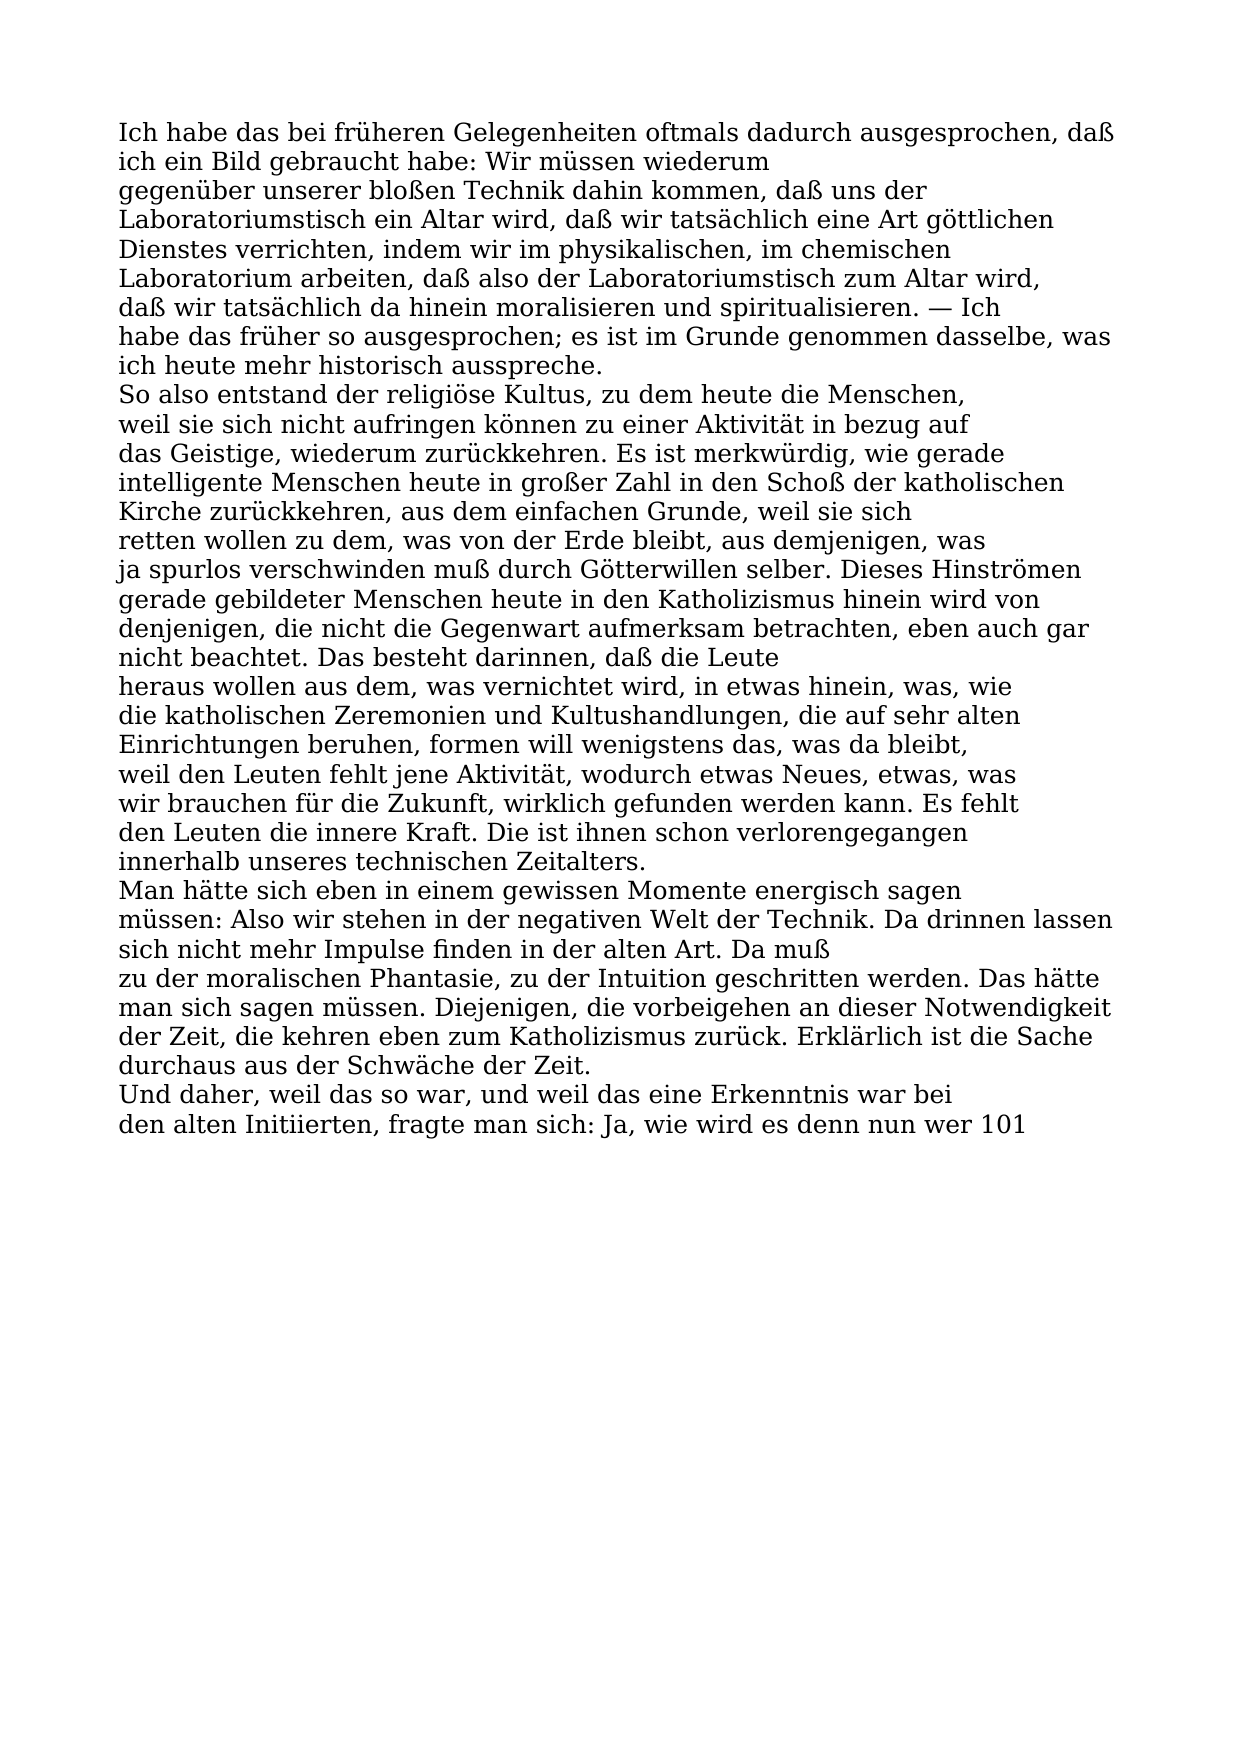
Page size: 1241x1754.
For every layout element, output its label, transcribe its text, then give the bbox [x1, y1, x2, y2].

text ja spurlos verschwinden muß durch Götterwillen selber. Dieses Hinströmen gerade gebildeter Menschen heute in den Katholizismus hinein wird von denjenigen, die nicht die Gegenwart aufmerksam betrachten, eben auch gar nicht beachtet. Das besteht darinnen, daß die Leute [118, 556, 1122, 672]
text zu der moralischen Phantasie, zu der Intuition geschritten werden. Das hätte man sich sagen müssen. Diejenigen, die vorbeigehen an dieser Notwendigkeit der Zeit, die kehren eben zum Katholizismus zurück. Erklärlich ist die Sache durchaus aus der Schwäche der Zeit. [118, 964, 1122, 1081]
text Ich habe das bei früheren Gelegenheiten oftmals dadurch ausgesprochen, daß ich ein Bild gebraucht habe: Wir müssen wiederum [118, 118, 1122, 176]
text gegenüber unserer bloßen Technik dahin kommen, daß uns der Laboratoriumstisch ein Altar wird, daß wir tatsächlich eine Art göttlichen [118, 176, 1122, 235]
text müssen: Also wir stehen in der negativen Welt der Technik. Da drinnen lassen sich nicht mehr Impulse finden in der alten Art. Da muß [118, 906, 1122, 964]
text innerhalb unseres technischen Zeitalters. [118, 847, 1122, 876]
text weil sie sich nicht aufringen können zu einer Aktivität in bezug auf [118, 410, 1122, 439]
text Und daher, weil das so war, und weil das eine Erkenntnis war bei [118, 1081, 1122, 1110]
text den Leuten die innere Kraft. Die ist ihnen schon verlorengegangen [118, 818, 1122, 847]
text die katholischen Zeremonien und Kultushandlungen, die auf sehr alten Einrichtungen beruhen, formen will wenigstens das, was da bleibt, [118, 701, 1122, 760]
text Man hätte sich eben in einem gewissen Momente energisch sagen [118, 876, 1122, 906]
text heraus wollen aus dem, was vernichtet wird, in etwas hinein, was, wie [118, 672, 1122, 701]
text den alten Initiierten, fragte man sich: Ja, wie wird es denn nun wer 101 [118, 1110, 1122, 1139]
text daß wir tatsächlich da hinein moralisieren und spiritualisieren. — Ich [118, 293, 1122, 322]
text habe das früher so ausgesprochen; es ist im Grunde genommen dasselbe, was ich heute mehr historisch ausspreche. [118, 322, 1122, 381]
text intelligente Menschen heute in großer Zahl in den Schoß der katholischen Kirche zurückkehren, aus dem einfachen Grunde, weil sie sich [118, 468, 1122, 526]
text weil den Leuten fehlt jene Aktivität, wodurch etwas Neues, etwas, was [118, 760, 1122, 789]
text retten wollen zu dem, was von der Erde bleibt, aus demjenigen, was [118, 526, 1122, 556]
text wir brauchen für die Zukunft, wirklich gefunden werden kann. Es fehlt [118, 789, 1122, 818]
text das Geistige, wiederum zurückkehren. Es ist merkwürdig, wie gerade [118, 439, 1122, 468]
text Dienstes verrichten, indem wir im physikalischen, im chemischen Laboratorium arbeiten, daß also der Laboratoriumstisch zum Altar wird, [118, 235, 1122, 293]
text So also entstand der religiöse Kultus, zu dem heute die Menschen, [118, 381, 1122, 410]
